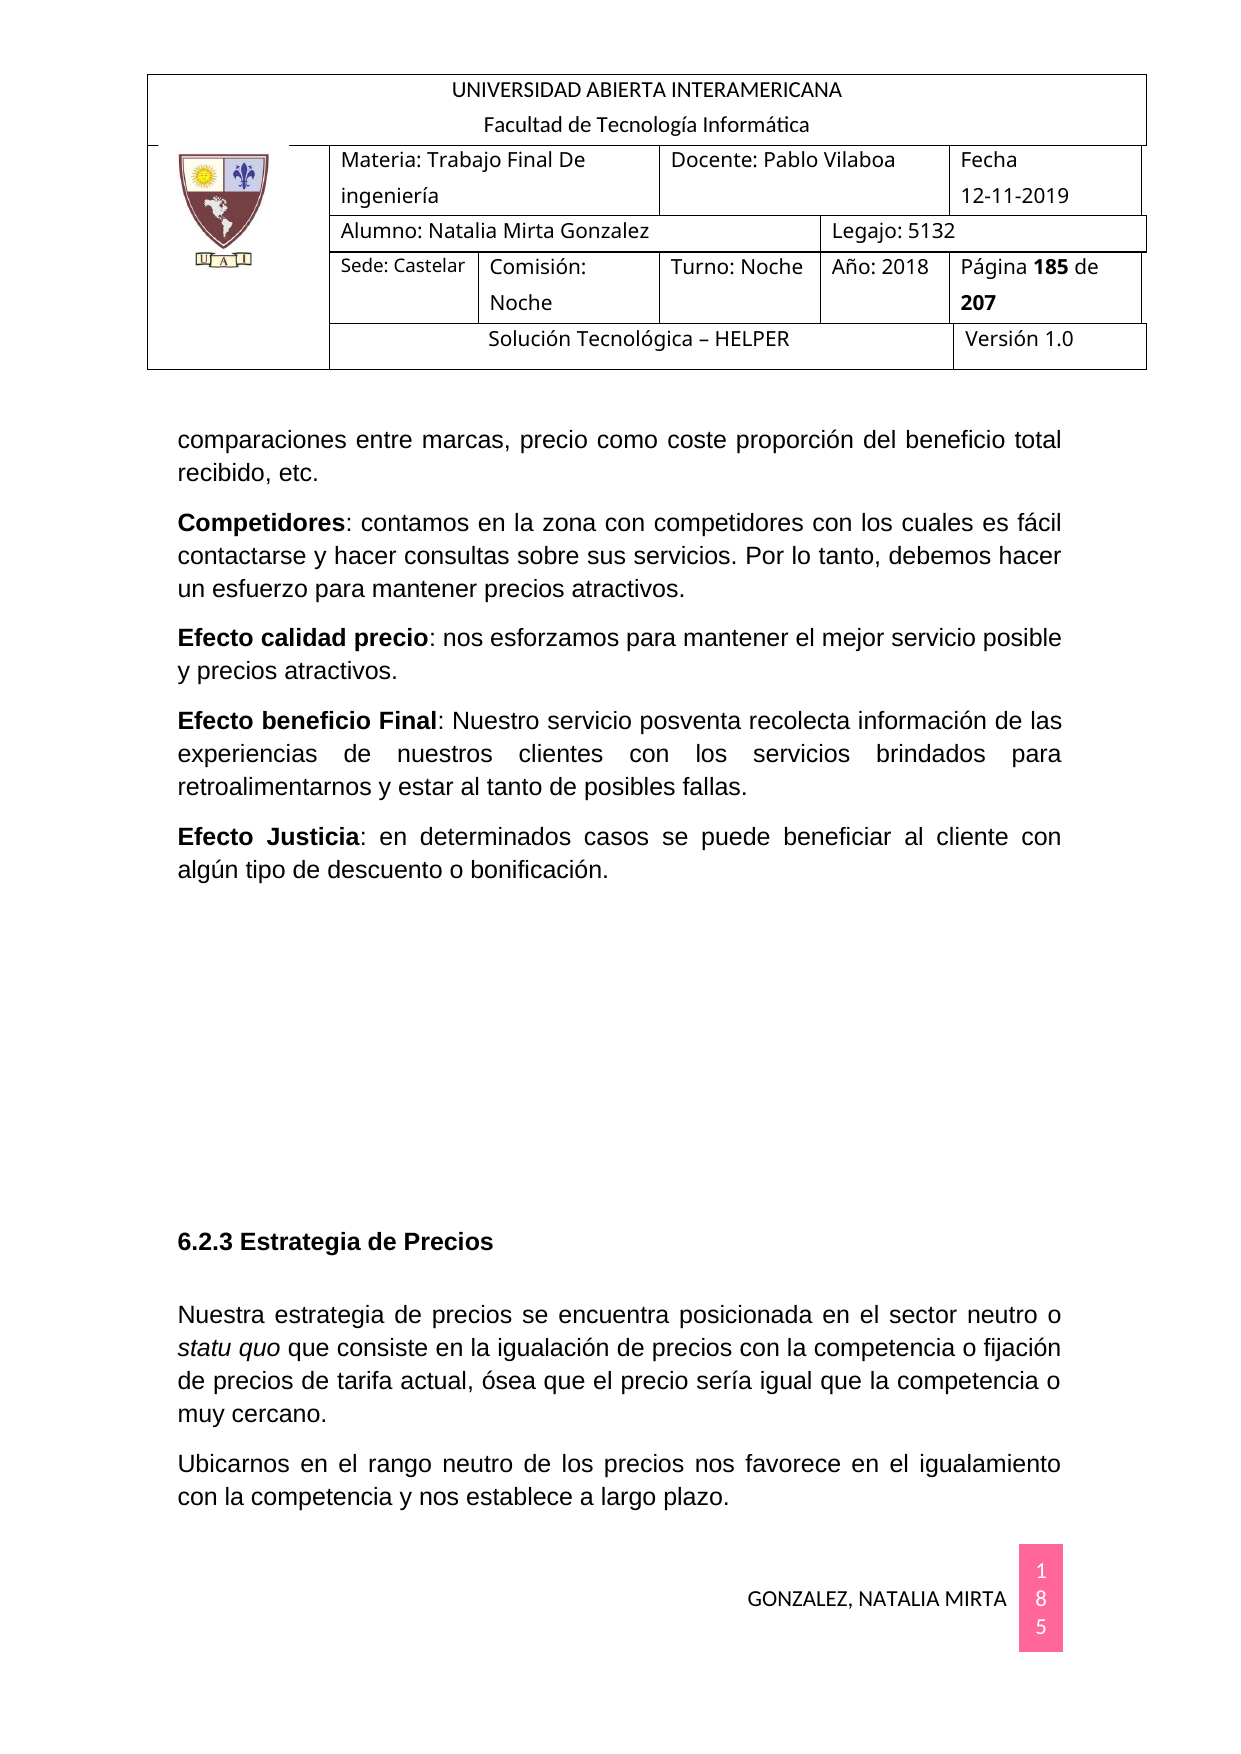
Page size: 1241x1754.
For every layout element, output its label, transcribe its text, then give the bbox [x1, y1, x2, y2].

text Efecto beneficio Final: Nuestro servicio posventa recolecta información de las experiencias de nuestros clientes con los servicios brindados para retroalimentarnos y estar al tanto de posibles fallas. [177, 706, 1063, 801]
text Ubicarnos en el rango neutro de los precios nos favorece en el igualamiento con la competencia y nos establece a largo plazo. [177, 1449, 1063, 1511]
text Nuestra estrategia de precios se encuentra posicionada en el sector neutro o statu quo que consiste en la igualación de precios con la competencia o fijación de precios de tarifa actual, ósea que el precio sería igual que la competencia o muy cercano. [177, 1300, 1063, 1428]
subtitle 6.2.3 Estrategia de Precios [177, 1227, 1063, 1255]
text Competidores: contamos en la zona con competidores con los cuales es fácil contactarse y hacer consultas sobre sus servicios. Por lo tanto, debemos hacer un esfuerzo para mantener precios atractivos. [177, 508, 1063, 602]
text comparaciones entre marcas, precio como coste proporción del beneficio total recibido, etc. [177, 425, 1063, 487]
text Efecto Justicia: en determinados casos se puede beneficiar al cliente con algún tipo de descuento o bonificación. [177, 822, 1063, 883]
text Efecto calidad precio: nos esforzamos para mantener el mejor servicio posible y precios atractivos. [177, 623, 1063, 685]
